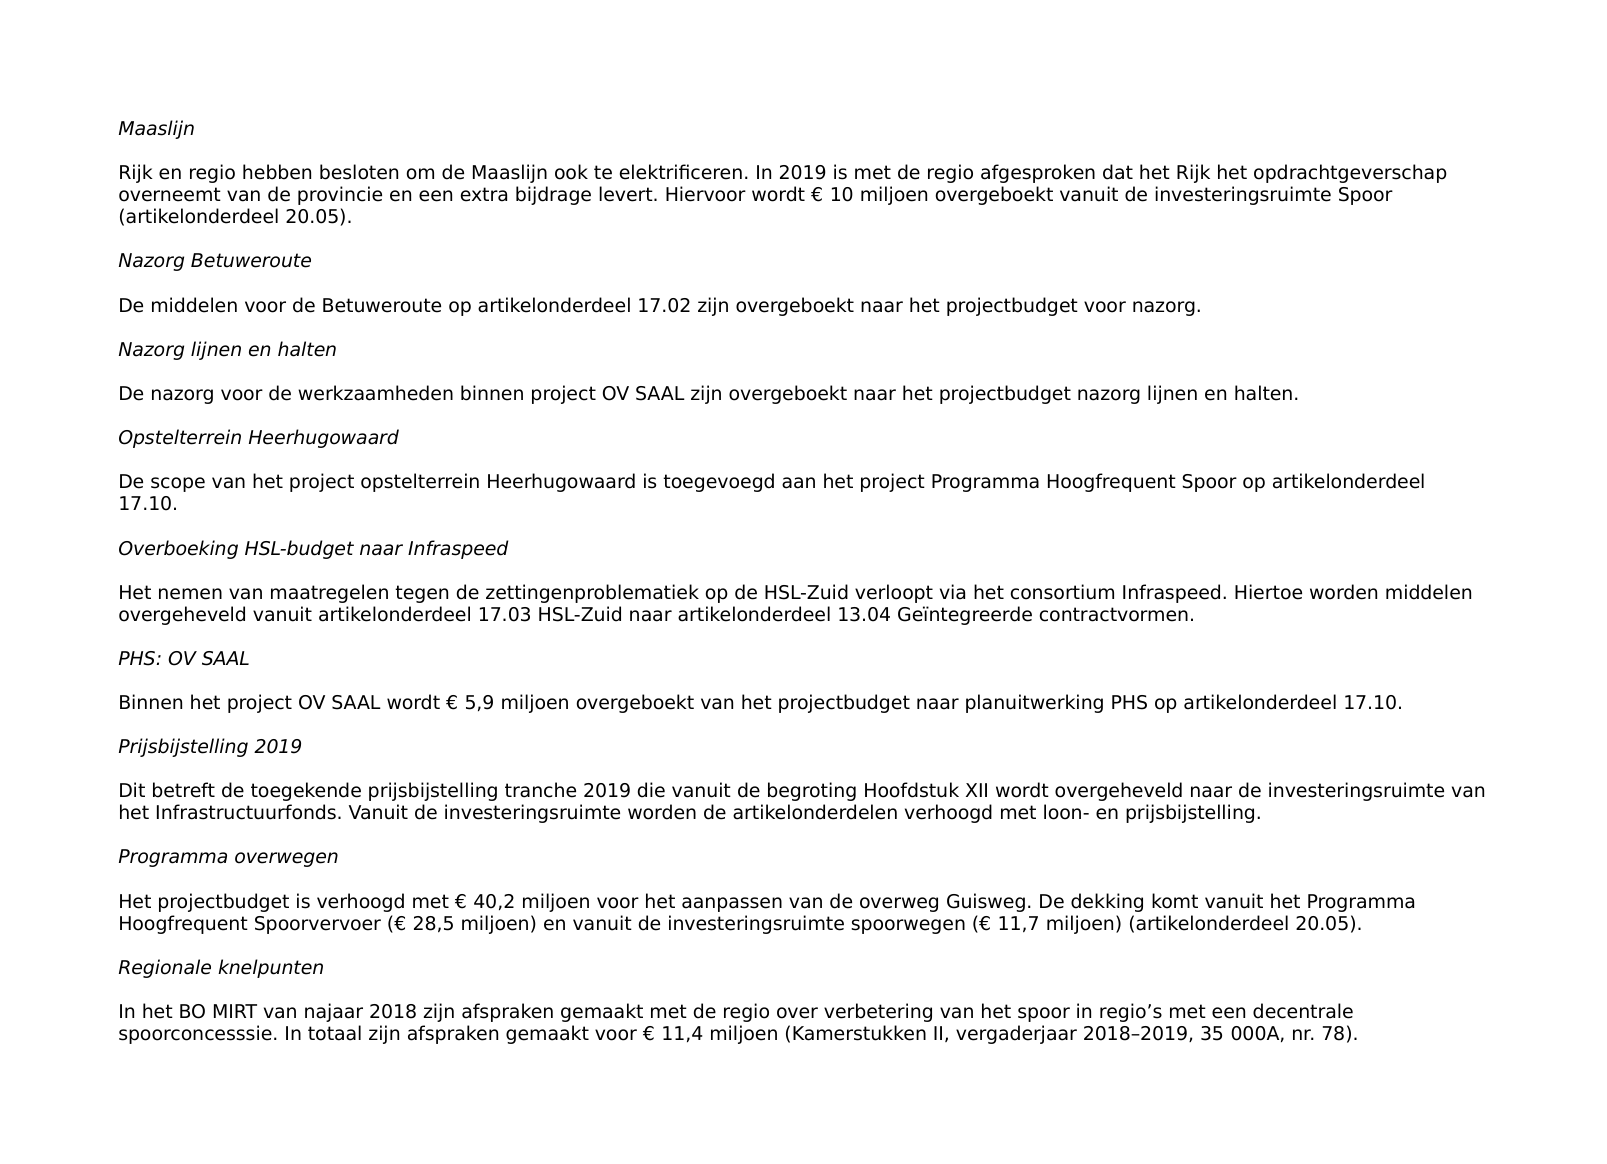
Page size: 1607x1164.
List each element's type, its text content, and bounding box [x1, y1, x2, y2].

subtitle Opstelterrein Heerhugowaard [118, 427, 1488, 449]
text De scope van het project opstelterrein Heerhugowaard is toegevoegd aan het project Programma Hoogfrequent Spoor op artikelonderdeel 17.10. [118, 471, 1488, 515]
text Het nemen van maatregelen tegen de zettingenproblematiek op de HSL-Zuid verloopt via het consortium Infraspeed. Hiertoe worden middelen overgeheveld vanuit artikelonderdeel 17.03 HSL-Zuid naar artikelonderdeel 13.04 Geïntegreerde contractvormen. [118, 582, 1488, 626]
text Het projectbudget is verhoogd met € 40,2 miljoen voor het aanpassen van de overweg Guisweg. De dekking komt vanuit het Programma Hoogfrequent Spoorvervoer (€ 28,5 miljoen) en vanuit de investeringsruimte spoorwegen (€ 11,7 miljoen) (artikelonderdeel 20.05). [118, 891, 1488, 934]
subtitle Maaslijn [118, 118, 1488, 140]
subtitle PHS: OV SAAL [118, 648, 1488, 670]
text De nazorg voor de werkzaamheden binnen project OV SAAL zijn overgeboekt naar het projectbudget nazorg lijnen en halten. [118, 383, 1488, 405]
subtitle Nazorg Betuweroute [118, 250, 1488, 272]
text Dit betreft de toegekende prijsbijstelling tranche 2019 die vanuit de begroting Hoofdstuk XII wordt overgeheveld naar de investeringsruimte van het Infrastructuurfonds. Vanuit de investeringsruimte worden de artikelonderdelen verhoogd met loon- en prijsbijstelling. [118, 780, 1488, 824]
subtitle Programma overwegen [118, 846, 1488, 868]
subtitle Nazorg lijnen en halten [118, 339, 1488, 361]
subtitle Overboeking HSL-budget naar Infraspeed [118, 537, 1488, 559]
text De middelen voor de Betuweroute op artikelonderdeel 17.02 zijn overgeboekt naar het projectbudget voor nazorg. [118, 294, 1488, 317]
text In het BO MIRT van najaar 2018 zijn afspraken gemaakt met de regio over verbetering van het spoor in regio’s met een decentrale spoorconcesssie. In totaal zijn afspraken gemaakt voor € 11,4 miljoen (Kamerstukken II, vergaderjaar 2018–2019, 35 000A, nr. 78). [118, 1001, 1488, 1045]
subtitle Prijsbijstelling 2019 [118, 736, 1488, 758]
text Rijk en regio hebben besloten om de Maaslijn ook te elektrificeren. In 2019 is met de regio afgesproken dat het Rijk het opdrachtgeverschap overneemt van de provincie en een extra bijdrage levert. Hiervoor wordt € 10 miljoen overgeboekt vanuit de investeringsruimte Spoor (artikelonderdeel 20.05). [118, 162, 1488, 228]
text Binnen het project OV SAAL wordt € 5,9 miljoen overgeboekt van het projectbudget naar planuitwerking PHS op artikelonderdeel 17.10. [118, 692, 1488, 714]
subtitle Regionale knelpunten [118, 957, 1488, 979]
